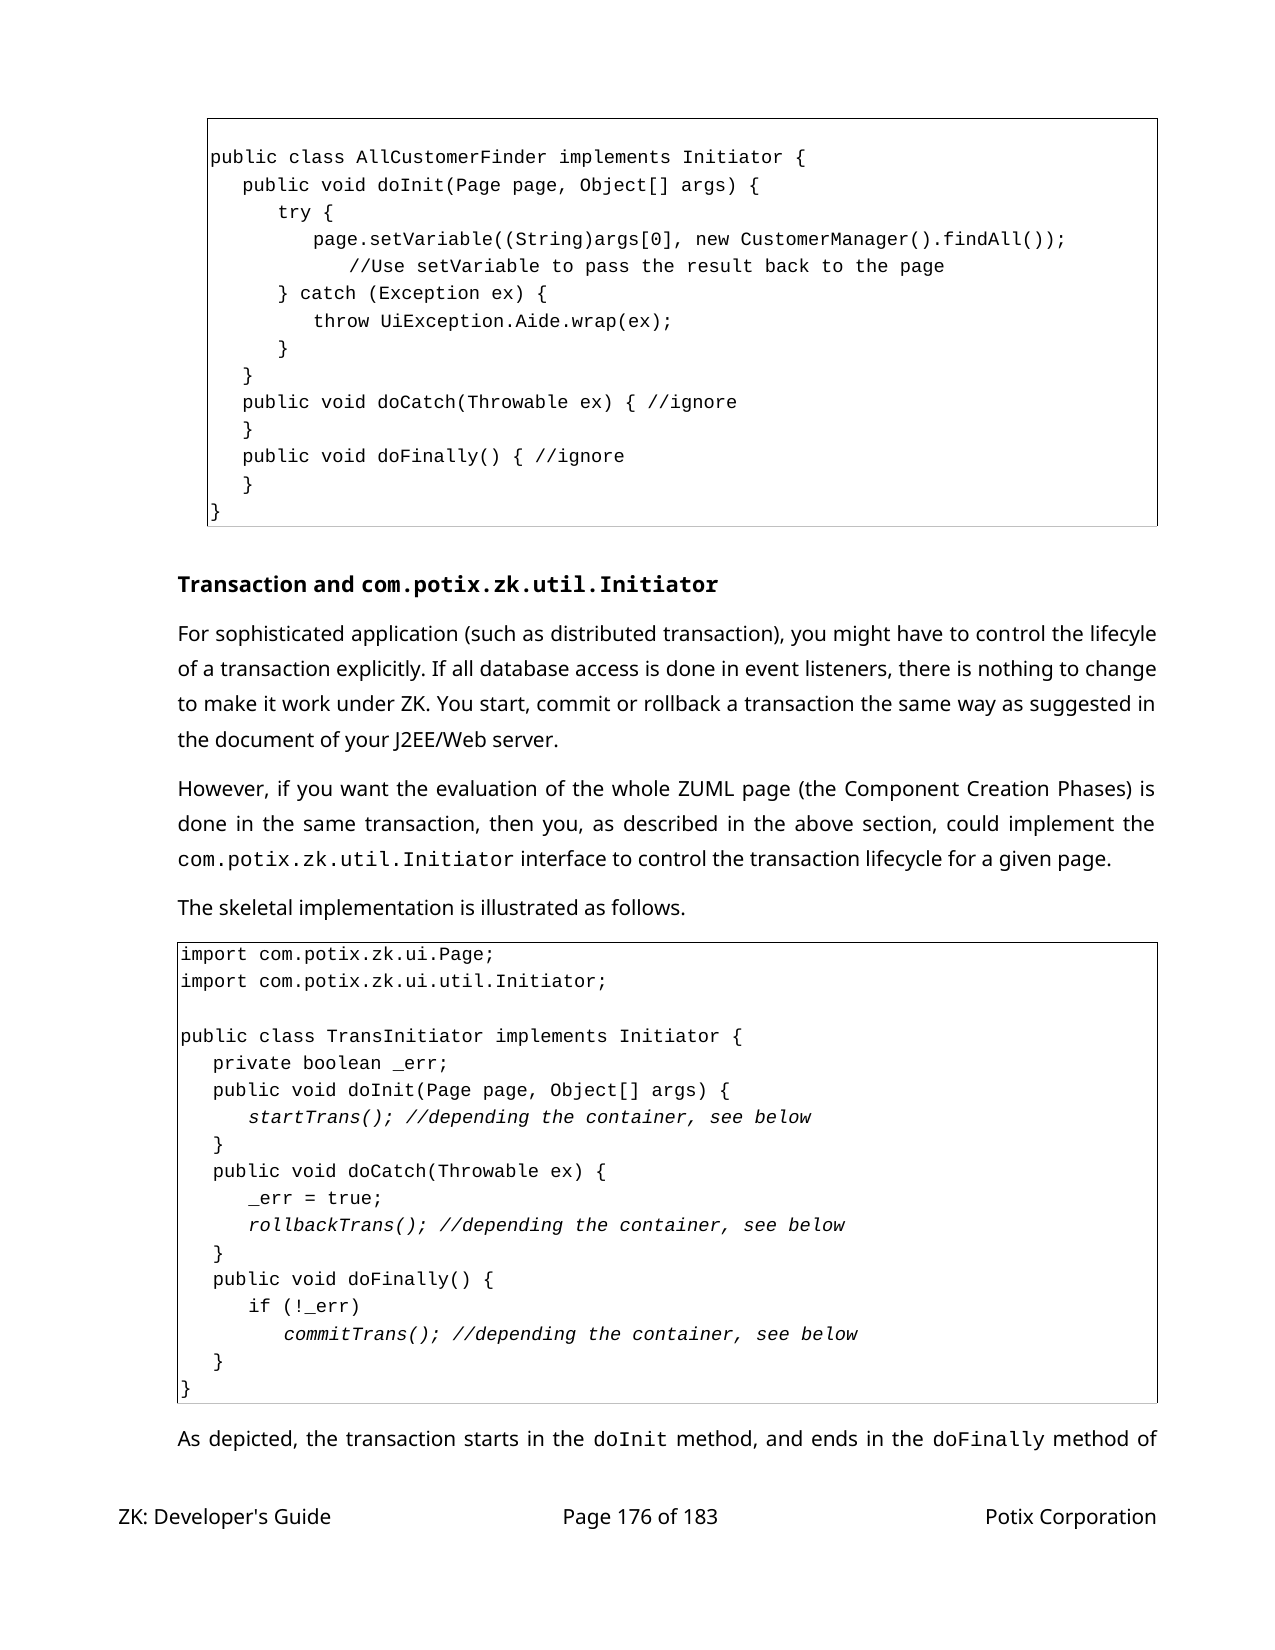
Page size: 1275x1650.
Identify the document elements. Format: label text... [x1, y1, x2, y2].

text } [208, 363, 1157, 387]
text For sophisticated application (such as distributed transaction), you might have to control the lifecyle of a transaction explicitly. If all database access is done in event listeners, there is nothing to change to make it work under ZK. You start, commit or rollback a transaction the same way as suggested in the document of your J2EE/Web server. [177, 619, 1157, 753]
text } catch (Exception ex) { [208, 281, 1157, 306]
text public void doCatch(Throwable ex) { //ignore [208, 390, 1157, 414]
text } [208, 499, 1157, 526]
text } [208, 417, 1157, 441]
text } public void doFinally() { [178, 1241, 1157, 1291]
text As depicted, the transaction starts in the doInit method, and ends in the doFinally method of [177, 1424, 1157, 1452]
text throw UiException.Aide.wrap(ex); [208, 308, 1157, 333]
text import com.potix.zk.ui.util.Initiator; [178, 969, 1157, 993]
text startTrans(); //depending the container, see below [178, 1104, 1157, 1129]
text rollbackTrans(); //depending the container, see below [178, 1213, 1157, 1238]
text if (!_err) [178, 1294, 1157, 1318]
text //Use setVariable to pass the result back to the page [208, 254, 1157, 278]
text } [208, 472, 1157, 496]
text try { [208, 200, 1157, 224]
text private boolean _err; public void doInit(Page page, Object[] args) { [178, 1051, 1157, 1102]
text } [178, 1349, 1157, 1373]
text _err = true; [178, 1186, 1157, 1210]
text public void doCatch(Throwable ex) { [178, 1159, 1157, 1183]
text } [178, 1132, 1157, 1156]
text The skeletal implementation is illustrated as follows. [177, 893, 1157, 921]
text public void doFinally() { //ignore [208, 444, 1157, 469]
text } [178, 1376, 1157, 1403]
text public class AllCustomerFinder implements Initiator { [208, 145, 1157, 169]
text commitTrans(); //depending the container, see below [178, 1321, 1157, 1346]
text page.setVariable((String)args[0], new CustomerManager().findAll()); [208, 227, 1157, 251]
text public void doInit(Page page, Object[] args) { [208, 172, 1157, 197]
subtitle Transaction and com.potix.zk.util.Initiator [177, 568, 1157, 598]
text public class TransInitiator implements Initiator { [178, 1024, 1157, 1048]
text } [208, 336, 1157, 360]
text import com.potix.zk.ui.Page; [178, 943, 1157, 966]
text However, if you want the evaluation of the whole ZUML page (the Component Creation Phases) is done in the same transaction, then you, as described in the above section, could implement the com.potix.zk.util.Initiator interface to control the transaction lifecycle for a given page. [177, 774, 1157, 873]
